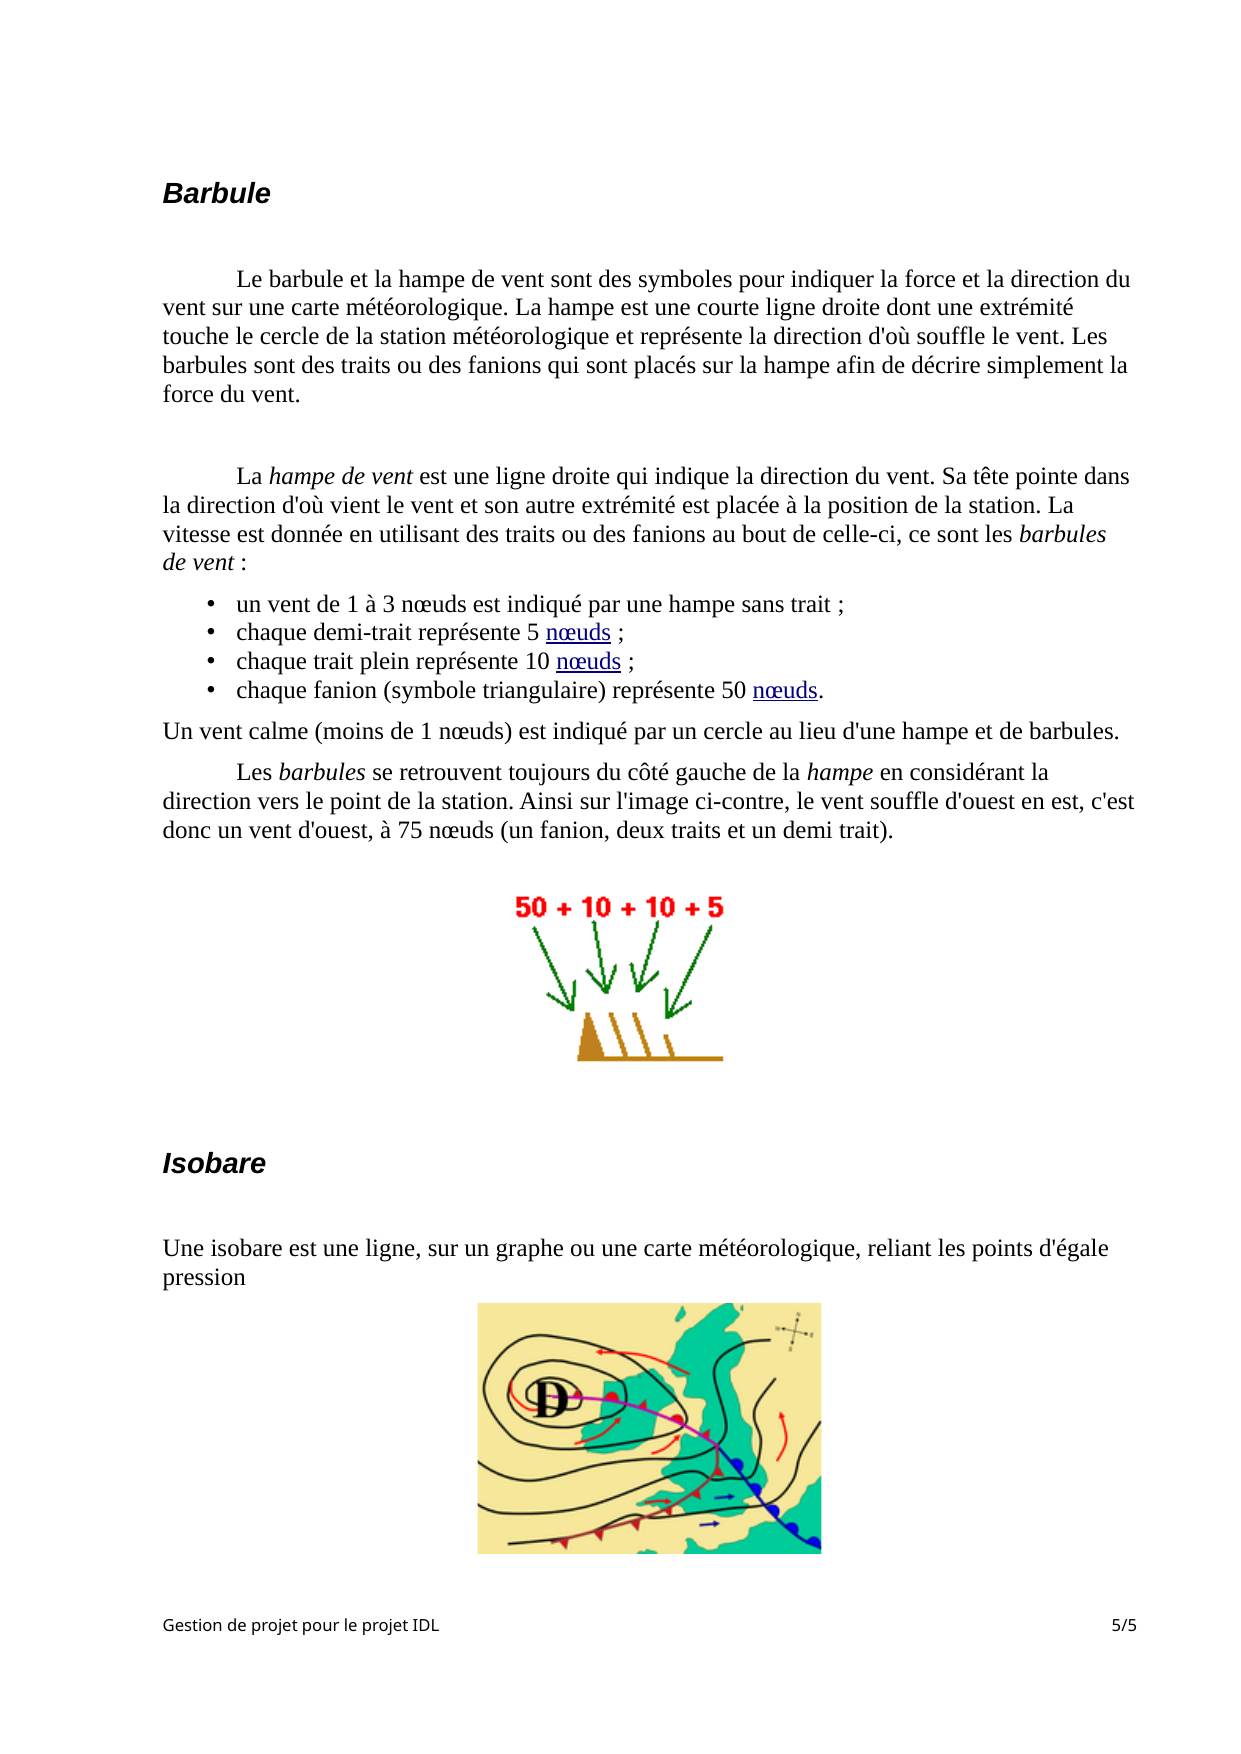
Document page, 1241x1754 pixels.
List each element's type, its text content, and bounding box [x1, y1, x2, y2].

list chaque fanion (symbole triangulaire) représente 50 nœuds. [207, 675, 1137, 704]
picture [498, 861, 764, 1146]
picture [477, 1303, 822, 1554]
list un vent de 1 à 3 nœuds est indiqué par une hampe sans trait ; [207, 589, 1137, 617]
subtitle Barbule [162, 176, 1137, 210]
list chaque demi-trait représente 5 nœuds ; [207, 617, 1137, 646]
text La hampe de vent est une ligne droite qui indique la direction du vent. Sa tête pointe dans la direction d'où vient le vent et son autre extrémité est placée à la position de la station. La vitesse est donnée en utilisant des traits ou des fanions au bout de celle-ci, ce sont les barbules de vent : [162, 461, 1137, 576]
list chaque trait plein représente 10 nœuds ; [207, 646, 1137, 675]
text Le barbule et la hampe de vent sont des symboles pour indiquer la force et la direction du vent sur une carte météorologique. La hampe est une courte ligne droite dont une extrémité touche le cercle de la station météorologique et représente la direction d'où souffle le vent. Les barbules sont des traits ou des fanions qui sont placés sur la hampe afin de décrire simplement la force du vent. [162, 264, 1137, 407]
text Une isobare est une ligne, sur un graphe ou une carte météorologique, reliant les points d'égale pression [162, 1233, 1137, 1291]
subtitle Isobare [162, 1146, 1137, 1179]
text Les barbules se retrouvent toujours du côté gauche de la hampe en considérant la direction vers le point de la station. Ainsi sur l'image ci-contre, le vent souffle d'ouest en est, c'est donc un vent d'ouest, à 75 nœuds (un fanion, deux traits et un demi trait). [162, 757, 1137, 844]
text Un vent calme (moins de 1 nœuds) est indiqué par un cercle au lieu d'une hampe et de barbules. [162, 716, 1137, 745]
